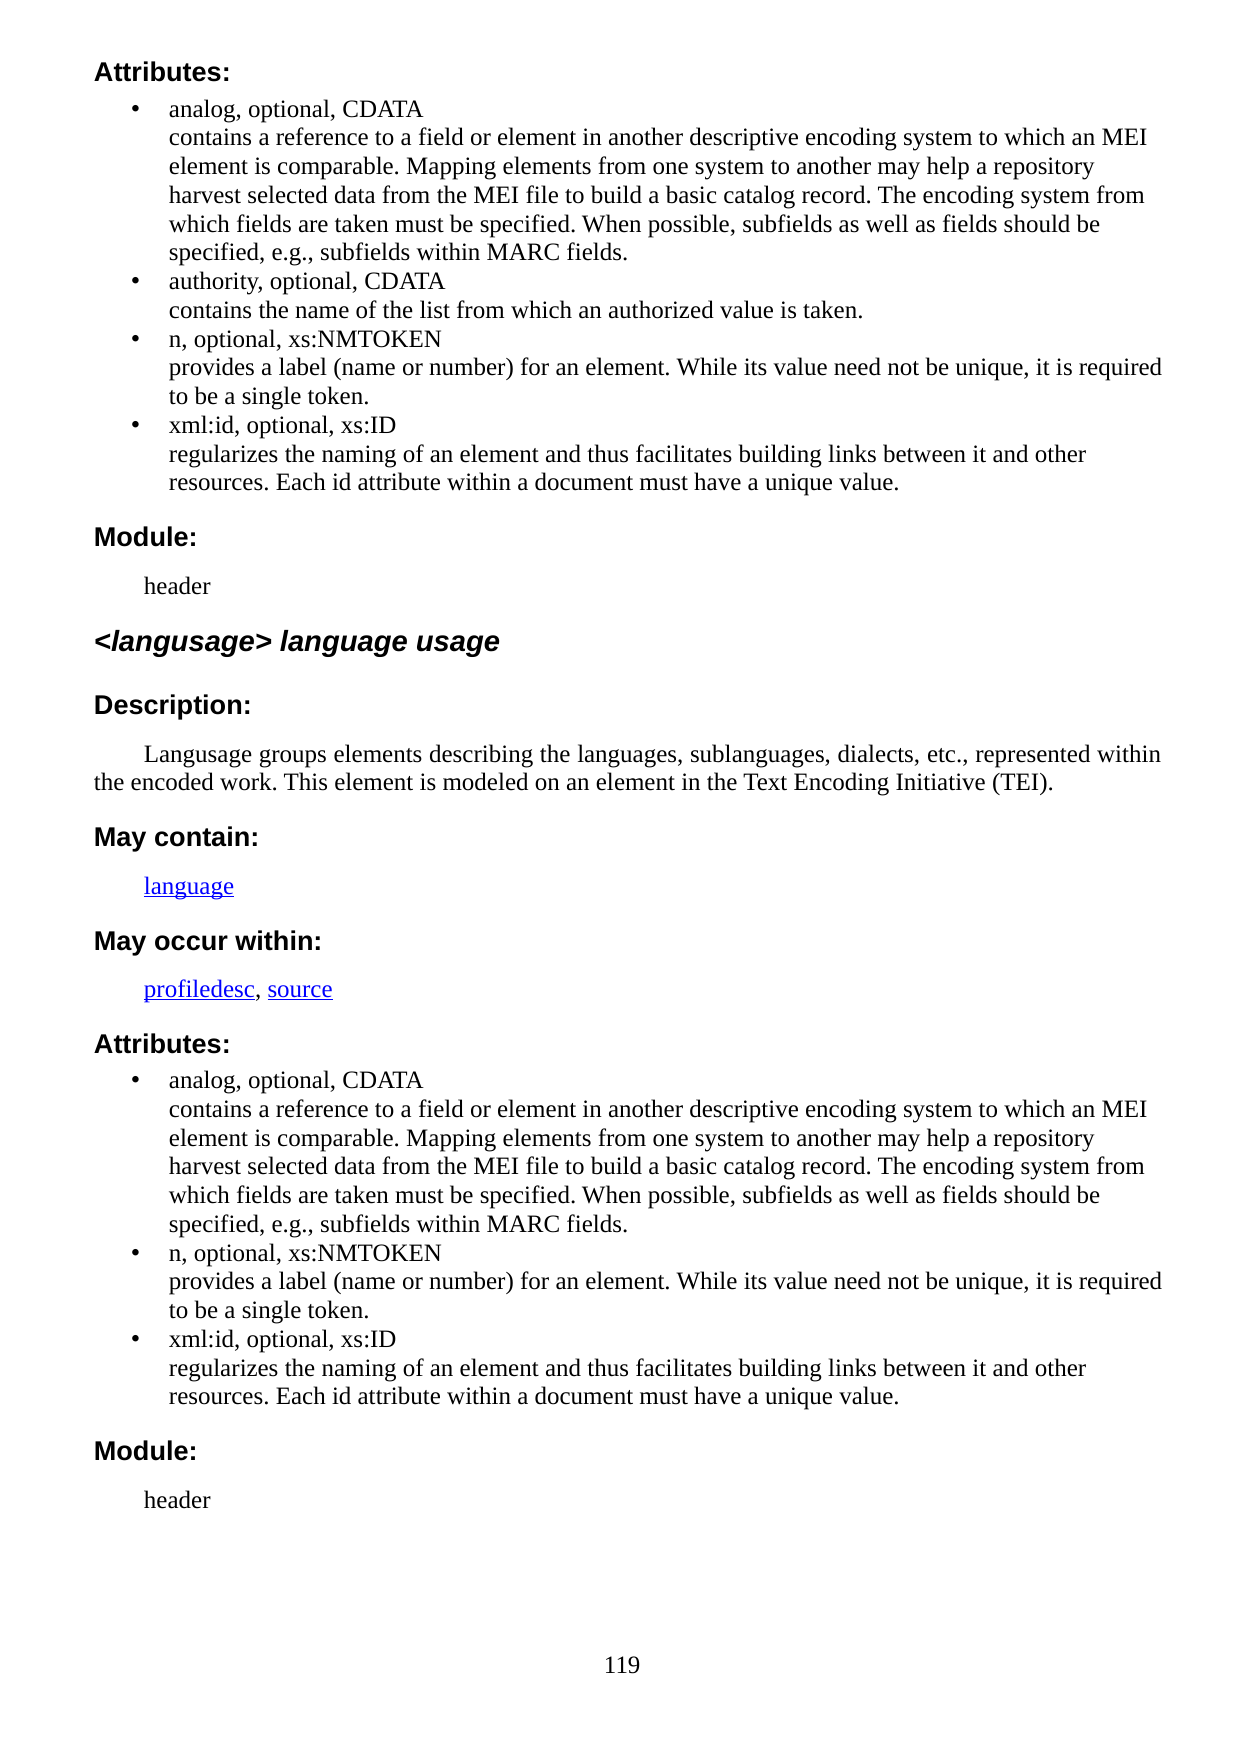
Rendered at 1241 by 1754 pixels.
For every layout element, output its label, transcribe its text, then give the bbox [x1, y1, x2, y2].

subtitle Attributes: [94, 1028, 1162, 1059]
subtitle Attributes: [94, 56, 1162, 87]
text header [94, 571, 1162, 599]
subtitle May contain: [94, 821, 1162, 852]
subtitle Module: [94, 521, 1162, 552]
subtitle Description: [94, 689, 1162, 721]
subtitle <langusage> language usage [94, 624, 1162, 658]
list analog, optional, CDATA contains a reference to a field or element in another descriptive encoding system to which an MEI element is comparable. Mapping elements from one system to another may help a repository harvest selected data from the MEI file to build a basic catalog record. The encoding system from which fields are taken must be specified. When possible, subfields as well as fields should be specified, e.g., subfields within MARC fields. [131, 1065, 1162, 1238]
text language [94, 871, 1162, 899]
list analog, optional, CDATA contains a reference to a field or element in another descriptive encoding system to which an MEI element is comparable. Mapping elements from one system to another may help a repository harvest selected data from the MEI file to build a basic catalog record. The encoding system from which fields are taken must be specified. When possible, subfields as well as fields should be specified, e.g., subfields within MARC fields. [131, 94, 1162, 266]
text header [94, 1485, 1162, 1513]
subtitle May occur within: [94, 924, 1162, 956]
subtitle Module: [94, 1435, 1162, 1466]
list authority, optional, CDATA contains the name of the list from which an authorized value is taken. [131, 266, 1162, 324]
text Langusage groups elements describing the languages, sublanguages, dialects, etc., represented within the encoded work. This element is modeled on an element in the Text Encoding Initiative (TEI). [94, 739, 1162, 796]
list xml:id, optional, xs:ID regularizes the naming of an element and thus facilitates building links between it and other resources. Each id attribute within a document must have a unique value. [131, 1324, 1162, 1410]
list n, optional, xs:NMTOKEN provides a label (name or number) for an element. While its value need not be unique, it is required to be a single token. [131, 324, 1162, 410]
list n, optional, xs:NMTOKEN provides a label (name or number) for an element. While its value need not be unique, it is required to be a single token. [131, 1238, 1162, 1324]
list xml:id, optional, xs:ID regularizes the naming of an element and thus facilitates building links between it and other resources. Each id attribute within a document must have a unique value. [131, 410, 1162, 496]
text profiledesc, source [94, 974, 1162, 1003]
